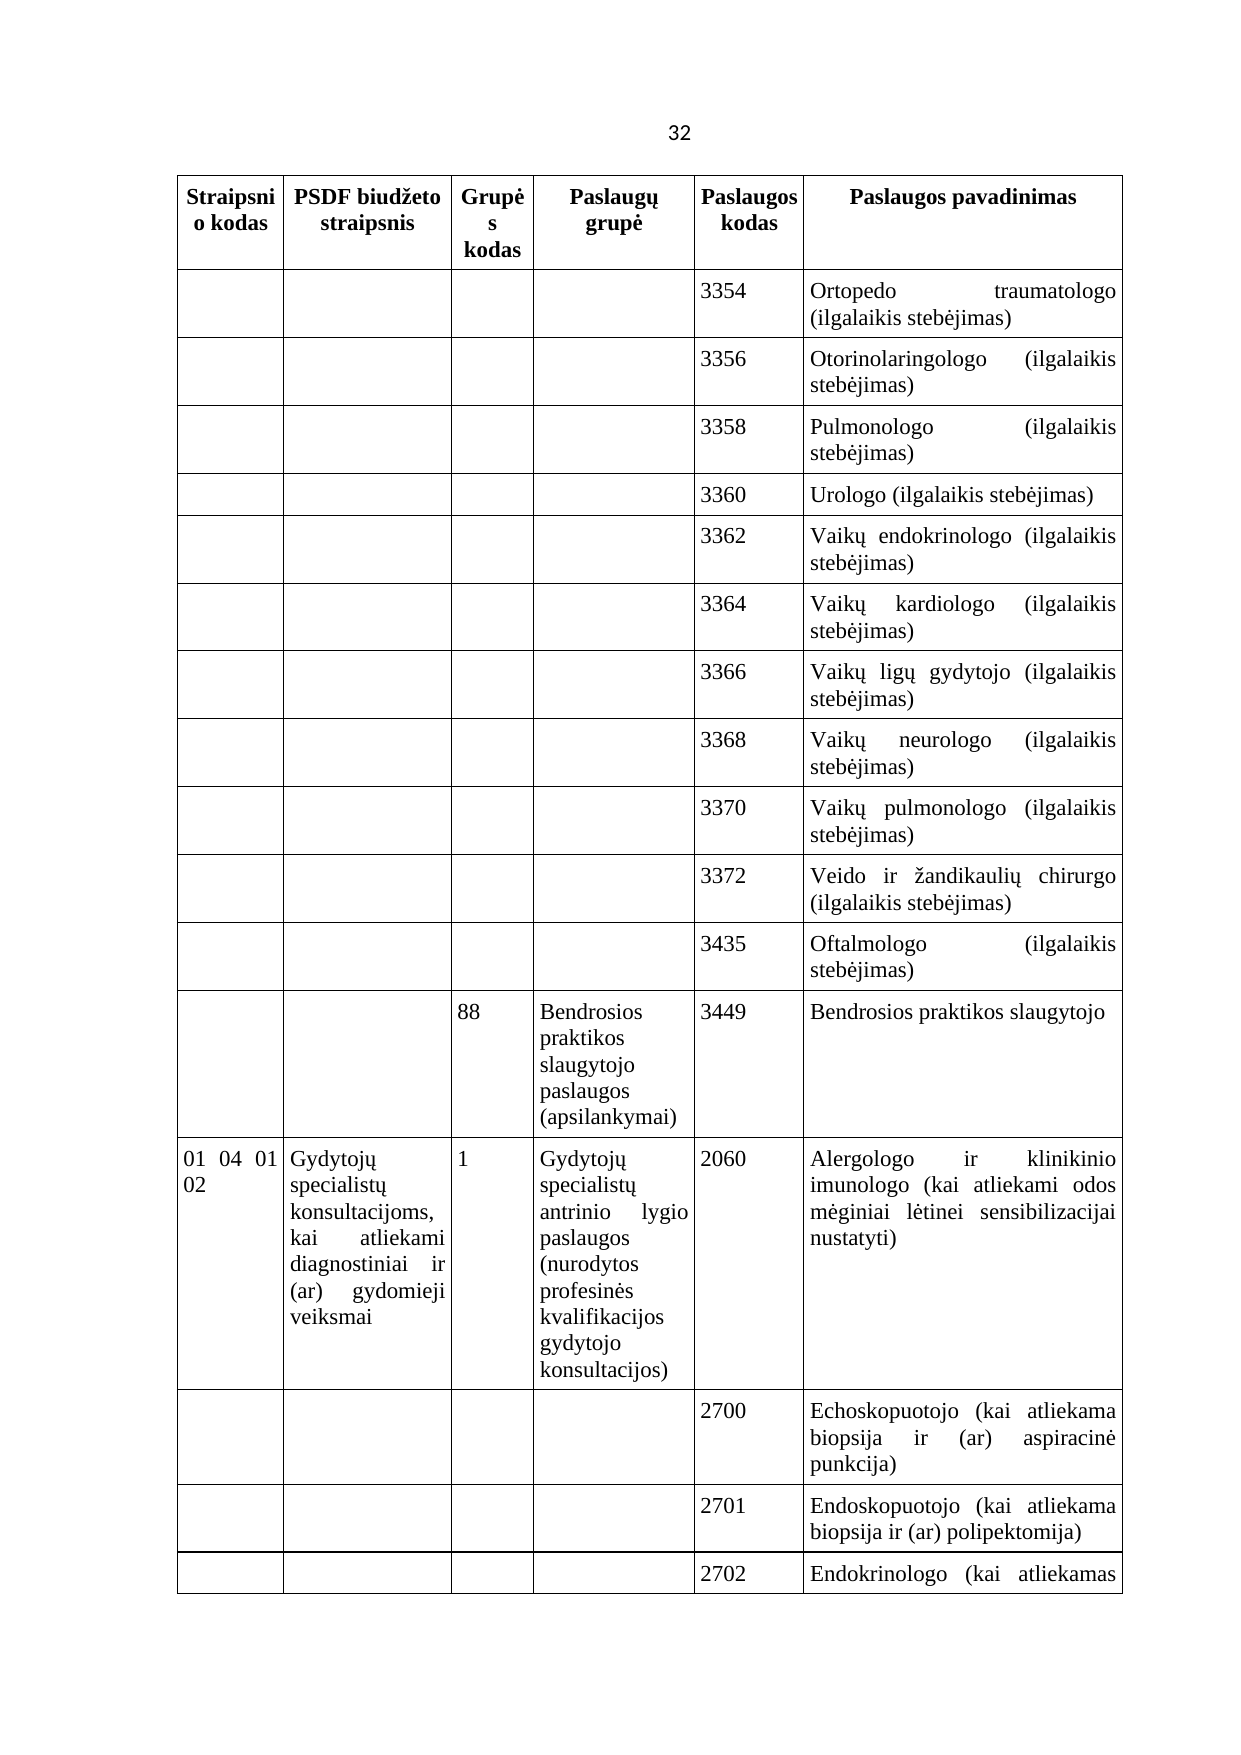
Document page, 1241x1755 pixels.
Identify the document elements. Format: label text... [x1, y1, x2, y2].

table_cell 88 [452, 991, 533, 1137]
table_cell 2060 [695, 1138, 803, 1389]
table_cell Veido ir žandikaulių chirurgo (ilgalaikis stebėjimas) [804, 855, 1122, 922]
table_cell [284, 406, 451, 473]
table_cell 1 [452, 1138, 533, 1389]
table_cell [178, 923, 283, 990]
table_cell 3354 [695, 270, 803, 337]
table_cell 2701 [695, 1485, 803, 1551]
table_cell [178, 474, 283, 514]
table_cell [284, 270, 451, 337]
table_cell Gydytojų specialistų konsultacijoms, kai atliekami diagnostiniai ir (ar) gydomieji veiksmai [284, 1138, 451, 1389]
table_cell 01 04 01 02 [178, 1138, 283, 1389]
table_cell [534, 338, 694, 405]
table_cell [452, 584, 533, 650]
table_cell [452, 474, 533, 514]
table_cell 3435 [695, 923, 803, 990]
table_cell Vaikų ligų gydytojo (ilgalaikis stebėjimas) [804, 651, 1122, 718]
table_cell [284, 584, 451, 650]
table_header Paslaugų grupė [534, 176, 694, 269]
table_cell [178, 991, 283, 1137]
table_cell [284, 1390, 451, 1483]
table_cell [534, 474, 694, 514]
table_cell [284, 991, 451, 1137]
table_cell 3362 [695, 516, 803, 582]
table_cell 3366 [695, 651, 803, 718]
table_cell 3449 [695, 991, 803, 1137]
table_cell Vaikų neurologo (ilgalaikis stebėjimas) [804, 719, 1122, 786]
table_header Straipsnio kodas [178, 176, 283, 269]
table_cell [284, 923, 451, 990]
table_cell Pulmonologo (ilgalaikis stebėjimas) [804, 406, 1122, 473]
table_cell [284, 1553, 451, 1593]
table_cell 3368 [695, 719, 803, 786]
table_cell [452, 338, 533, 405]
table_cell Vaikų endokrinologo (ilgalaikis stebėjimas) [804, 516, 1122, 582]
table_cell Alergologo ir klinikinio imunologo (kai atliekami odos mėginiai lėtinei sensibilizacijai nustatyti) [804, 1138, 1122, 1389]
table_cell Urologo (ilgalaikis stebėjimas) [804, 474, 1122, 514]
table_cell [534, 406, 694, 473]
table_cell [534, 584, 694, 650]
table_cell [452, 516, 533, 582]
table_cell [534, 1390, 694, 1483]
table_cell Oftalmologo (ilgalaikis stebėjimas) [804, 923, 1122, 990]
table_cell 2700 [695, 1390, 803, 1483]
table_cell [284, 719, 451, 786]
table_cell [534, 516, 694, 582]
table_cell Vaikų kardiologo (ilgalaikis stebėjimas) [804, 584, 1122, 650]
table_cell [284, 1485, 451, 1551]
table_cell 3360 [695, 474, 803, 514]
table_cell [284, 855, 451, 922]
table_cell 3358 [695, 406, 803, 473]
table_cell [178, 855, 283, 922]
table_cell [284, 338, 451, 405]
table_header PSDF biudžeto straipsnis [284, 176, 451, 269]
table_cell [452, 923, 533, 990]
table_cell Endoskopuotojo (kai atliekama biopsija ir (ar) polipektomija) [804, 1485, 1122, 1551]
table_cell [534, 1553, 694, 1593]
table_cell [452, 855, 533, 922]
table_cell Gydytojų specialistų antrinio lygio paslaugos (nurodytos profesinės kvalifikacijos gydytojo konsultacijos) [534, 1138, 694, 1389]
table_cell [178, 1553, 283, 1593]
table_cell 3372 [695, 855, 803, 922]
table_cell [452, 270, 533, 337]
table_cell [178, 584, 283, 650]
table_cell [178, 719, 283, 786]
table_cell [178, 406, 283, 473]
table_cell [452, 719, 533, 786]
table_cell 3370 [695, 787, 803, 854]
table_cell [178, 787, 283, 854]
table_cell 2702 [695, 1553, 803, 1593]
table_cell Bendrosios praktikos slaugytojo paslaugos (apsilankymai) [534, 991, 694, 1137]
table_cell [452, 1390, 533, 1483]
table_cell [534, 855, 694, 922]
table_cell Otorinolaringologo (ilgalaikis stebėjimas) [804, 338, 1122, 405]
table_cell Endokrinologo (kai atliekamas [804, 1553, 1122, 1593]
table_cell Echoskopuotojo (kai atliekama biopsija ir (ar) aspiracinė punkcija) [804, 1390, 1122, 1483]
table_cell [534, 719, 694, 786]
table_cell [534, 923, 694, 990]
table_cell [178, 1390, 283, 1483]
table_cell [452, 406, 533, 473]
table_cell [452, 1553, 533, 1593]
table_cell [178, 651, 283, 718]
table_cell [178, 338, 283, 405]
table_cell [534, 651, 694, 718]
table_cell [284, 516, 451, 582]
table_cell [452, 787, 533, 854]
table_cell Bendrosios praktikos slaugytojo [804, 991, 1122, 1137]
table_cell [534, 270, 694, 337]
table_cell [178, 1485, 283, 1551]
table_cell [284, 787, 451, 854]
table_cell [284, 651, 451, 718]
table_header Grupės kodas [452, 176, 533, 269]
table_cell [534, 787, 694, 854]
table_cell Ortopedo traumatologo (ilgalaikis stebėjimas) [804, 270, 1122, 337]
table_cell [452, 651, 533, 718]
table_header Paslaugos pavadinimas [804, 176, 1122, 269]
table_header Paslaugos kodas [695, 176, 803, 269]
table_cell [534, 1485, 694, 1551]
table_cell [178, 270, 283, 337]
table_cell 3364 [695, 584, 803, 650]
table_cell 3356 [695, 338, 803, 405]
table_cell [452, 1485, 533, 1551]
table_cell Vaikų pulmonologo (ilgalaikis stebėjimas) [804, 787, 1122, 854]
table_cell [178, 516, 283, 582]
table_cell [284, 474, 451, 514]
